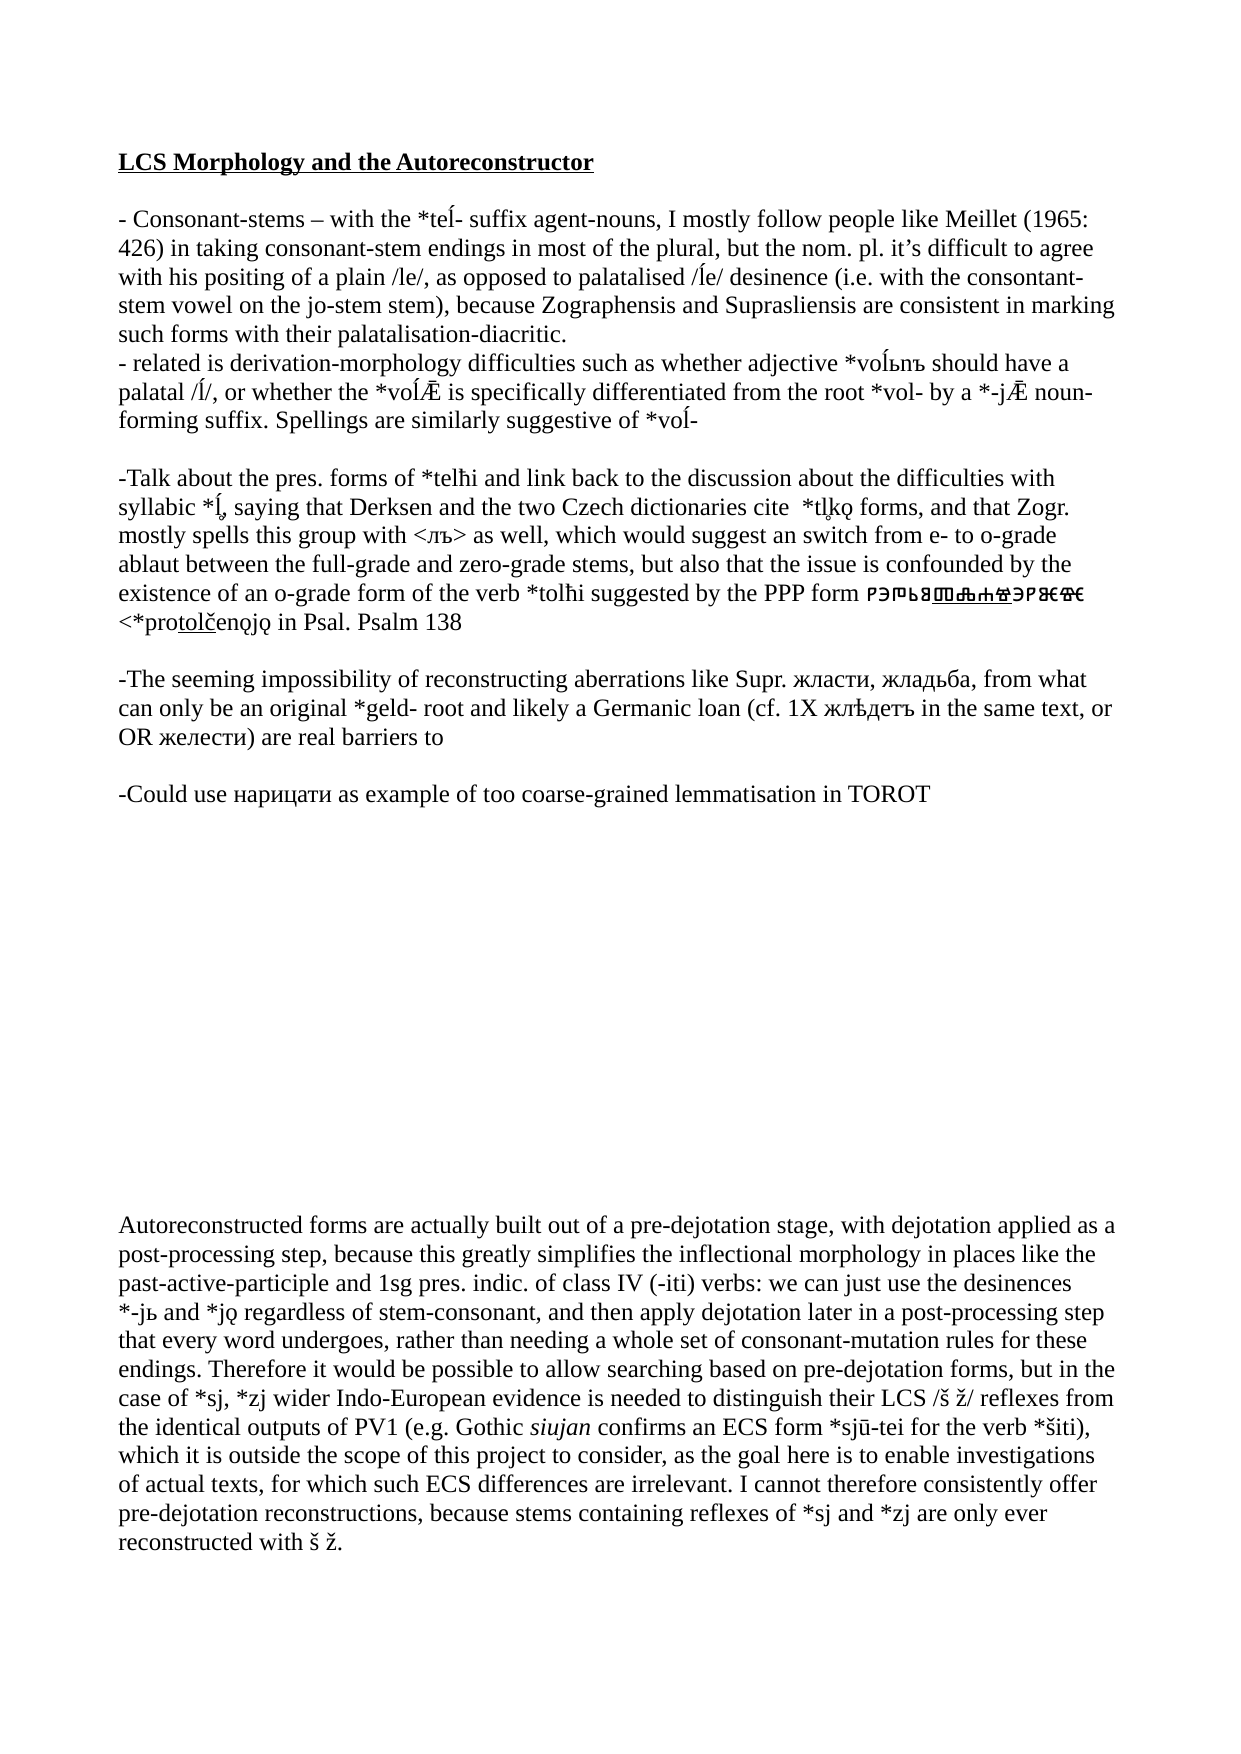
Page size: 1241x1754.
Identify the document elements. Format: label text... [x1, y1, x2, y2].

text - Consonant-stems – with the *teĺ- suffix agent-nouns, I mostly follow people like Meillet (1965: 426) in taking consonant-stem endings in most of the plural, but the nom. pl. it’s difficult to agree with his positing of a plain /le/, as opposed to palatalised /ĺe/ desinence (i.e. with the consontant-stem vowel on the jo-stem stem), because Zographensis and Suprasliensis are consistent in marking such forms with their palatalisation-diacritic. [118, 204, 1122, 348]
text LCS Morphology and the Autoreconstructor [118, 147, 1122, 176]
text -Talk about the pres. forms of *telћi and link back to the discussion about the difficulties with syllabic *ĺ̥, saying that Derksen and the two Czech dictionaries cite *tl̥kǫ forms, and that Zogr. mostly spells this group with <лъ> as well, which would suggest an switch from e- to o-grade ablaut between the full-grade and zero-grade stems, but also that the issue is confounded by the existence of an o-grade form of the verb *tolћi suggested by the PPP form ⱀⰵⱂⱃⱁⱅⰾⰰⱍⰵⱀⱘⱙ <*protolčenǫjǫ in Psal. Psalm 138 [118, 463, 1122, 636]
text -Could use нарицати as example of too coarse-grained lemmatisation in TOROT [118, 779, 1122, 808]
text - related is derivation-morphology difficulties such as whether adjective *voĺьnъ should have a palatal /ĺ/, or whether the *voĺǢ is specifically differentiated from the root *vol- by a *-jǢ noun-forming suffix. Spellings are similarly suggestive of *voĺ- [118, 348, 1122, 434]
text Autoreconstructed forms are actually built out of a pre-dejotation stage, with dejotation applied as a post-processing step, because this greatly simplifies the inflectional morphology in places like the past-active-participle and 1sg pres. indic. of class IV (-iti) verbs: we can just use the desinences *‑jь and *jǫ regardless of stem-consonant, and then apply dejotation later in a post-processing step that every word undergoes, rather than needing a whole set of consonant-mutation rules for these endings. Therefore it would be possible to allow searching based on pre-dejotation forms, but in the case of *sj, *zj wider Indo-European evidence is needed to distinguish their LCS /š ž/ reflexes from the identical outputs of PV1 (e.g. Gothic siujan confirms an ECS form *sjū-tei for the verb *šiti), which it is outside the scope of this project to consider, as the goal here is to enable investigations of actual texts, for which such ECS differences are irrelevant. I cannot therefore consistently offer pre-dejotation reconstructions, because stems containing reflexes of *sj and *zj are only ever reconstructed with š ž. [118, 1211, 1122, 1556]
text -The seeming impossibility of reconstructing aberrations like Supr. жласти, жладьба, from what can only be an original *geld- root and likely a Germanic loan (cf. 1X жлѣдетъ in the same text, or OR желести) are real barriers to [118, 664, 1122, 751]
